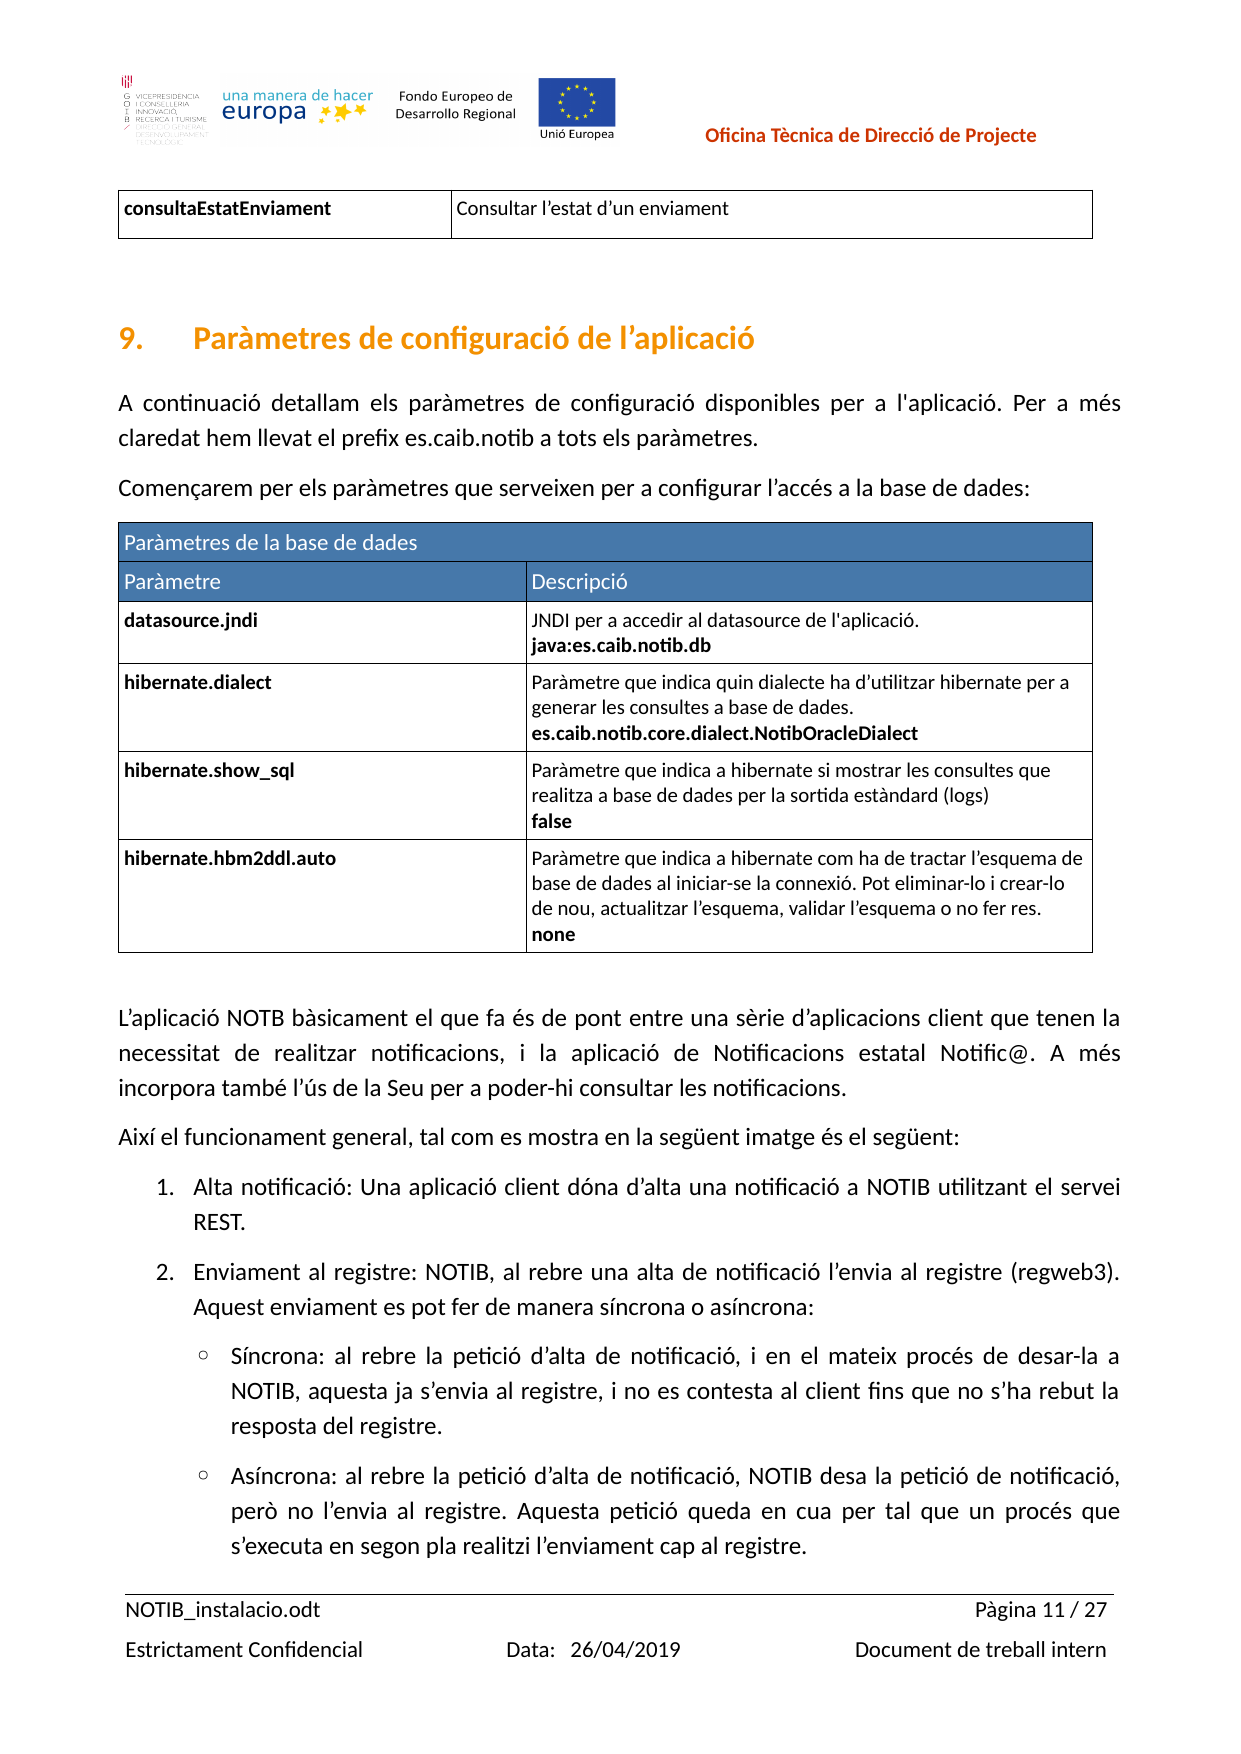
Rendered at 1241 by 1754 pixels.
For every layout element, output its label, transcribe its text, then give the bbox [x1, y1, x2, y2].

list Alta notificació: Una aplicació client dóna d’alta una notificació a NOTIB utilitzant el servei REST. [156, 1171, 1122, 1237]
table_cell Paràmetre que indica a hibernate si mostrar les consultes que realitza a base de dades per la sortida estàndard (logs) false [527, 752, 1092, 839]
table_cell Descripció [527, 562, 1092, 601]
text Començarem per els paràmetres que serveixen per a configurar l’accés a la base de dades: [118, 472, 1122, 503]
table_cell Paràmetre [119, 562, 526, 601]
table_cell hibernate.dialect [119, 664, 526, 751]
subtitle Paràmetres de configuració de l’aplicació [118, 317, 1122, 358]
text A continuació detallam els paràmetres de configuració disponibles per a l'aplicació. Per a més claredat hem llevat el prefix es.caib.notib a tots els paràmetres. [118, 388, 1122, 453]
table_cell consultaEstatEnviament [119, 191, 451, 238]
table_cell JNDI per a accedir al datasource de l'aplicació. java:es.caib.notib.db [527, 602, 1092, 663]
list Enviament al registre: NOTIB, al rebre una alta de notificació l’envia al registre (regweb3). Aquest enviament es pot fer de manera síncrona o asíncrona: [156, 1256, 1122, 1321]
table_cell hibernate.show_sql [119, 752, 526, 839]
list Síncrona: al rebre la petició d’alta de notificació, i en el mateix procés de desar-la a NOTIB, aquesta ja s’envia al registre, i no es contesta al client fins que no s’ha rebut la resposta del registre. [193, 1340, 1122, 1441]
table_cell Paràmetre que indica a hibernate com ha de tractar l’esquema de base de dades al iniciar-se la connexió. Pot eliminar-lo i crear-lo de nou, actualitzar l’esquema, validar l’esquema o no fer res. none [527, 840, 1092, 952]
table_cell hibernate.hbm2ddl.auto [119, 840, 526, 952]
table_cell Consultar l’estat d’un enviament [452, 191, 1092, 238]
picture [118, 73, 213, 147]
table_cell datasource.jndi [119, 602, 526, 663]
text L’aplicació NOTB bàsicament el que fa és de pont entre una sèrie d’aplicacions client que tenen la necessitat de realitzar notificacions, i la aplicació de Notificacions estatal Notific@. A més incorpora també l’ús de la Seu per a poder-hi consultar les notificacions. [118, 1002, 1122, 1102]
picture [219, 73, 621, 147]
list Asíncrona: al rebre la petició d’alta de notificació, NOTIB desa la petició de notificació, però no l’envia al registre. Aquesta petició queda en cua per tal que un procés que s’executa en segon pla realitzi l’enviament cap al registre. [193, 1460, 1122, 1560]
table_cell Paràmetre que indica quin dialecte ha d’utilitzar hibernate per a generar les consultes a base de dades. es.caib.notib.core.dialect.NotibOracleDialect [527, 664, 1092, 751]
table_header Paràmetres de la base de dades [119, 523, 1092, 561]
text Així el funcionament general, tal com es mostra en la següent imatge és el següent: [118, 1121, 1122, 1152]
